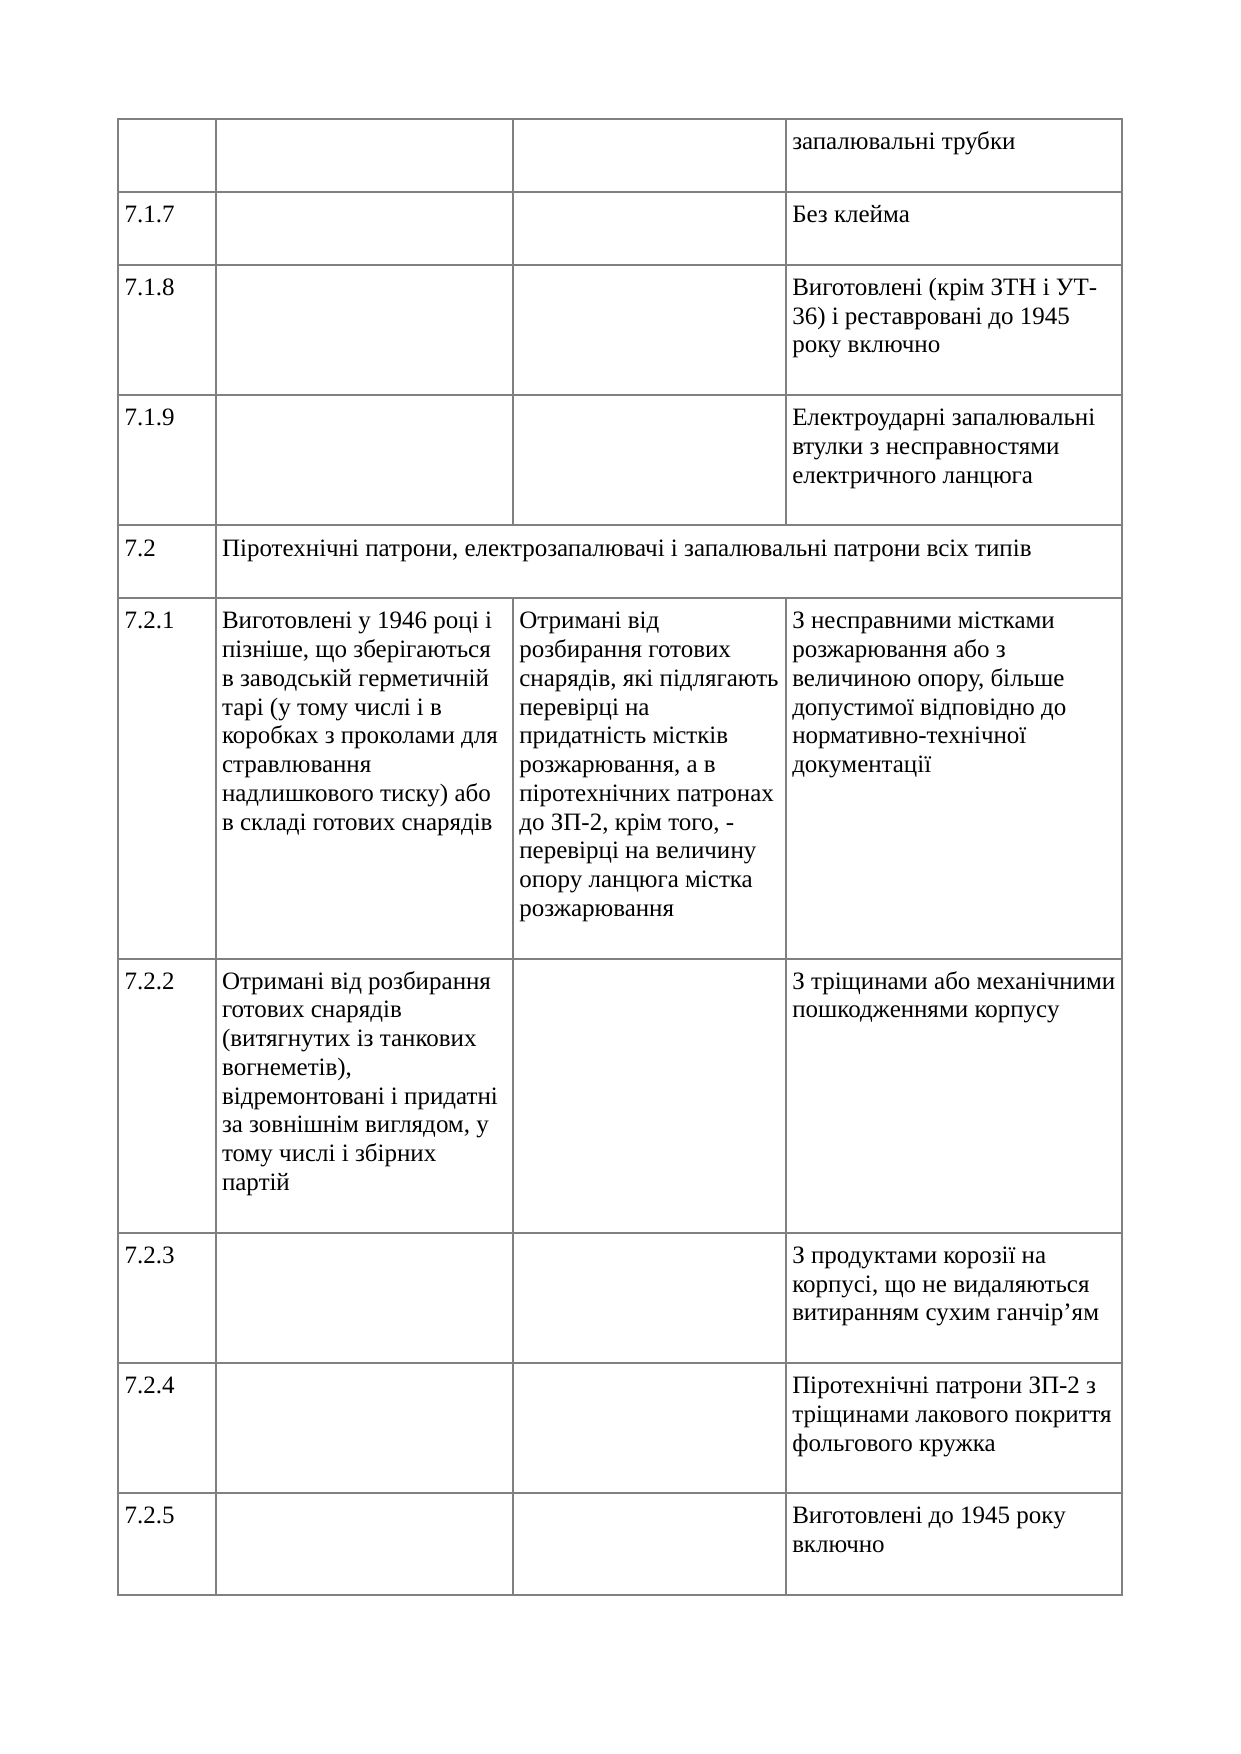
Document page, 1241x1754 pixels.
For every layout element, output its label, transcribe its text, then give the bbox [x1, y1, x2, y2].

table_cell 7.1.9 [119, 396, 215, 524]
table_cell [217, 396, 512, 524]
table_cell 7.1.7 [119, 193, 215, 264]
table_cell [514, 266, 785, 394]
table_cell Виготовлені (крім ЗТН і УТ-36) і реставровані до 1945 року включно [787, 266, 1121, 394]
table_cell [217, 1364, 512, 1492]
table_cell [217, 120, 512, 191]
table_cell [514, 396, 785, 524]
table_cell Електроударні запалювальні втулки з несправностями електричного ланцюга [787, 396, 1121, 524]
table_cell Піротехнічні патрони ЗП-2 з тріщинами лакового покриття фольгового кружка [787, 1364, 1121, 1492]
table_cell 7.2.4 [119, 1364, 215, 1492]
table_cell [514, 1234, 785, 1362]
table_cell [217, 193, 512, 264]
table_cell З несправними містками розжарювання або з величиною опору, більше допустимої відповідно до нормативно-технічної документації [787, 599, 1121, 957]
table_cell З тріщинами або механічними пошкодженнями корпусу [787, 960, 1121, 1232]
table_cell Отримані від розбирання готових снарядів (витягнутих із танкових вогнеметів), відремонтовані і придатні за зовнішнім виглядом, у тому числі і збірних партій [217, 960, 512, 1232]
table_cell 7.2.5 [119, 1494, 215, 1594]
table_cell [514, 193, 785, 264]
table_cell 7.2.1 [119, 599, 215, 957]
table_cell 7.1.8 [119, 266, 215, 394]
table_cell [119, 120, 215, 191]
table_cell [514, 120, 785, 191]
table_cell Піротехнічні патрони, електрозапалювачі і запалювальні патрони всіх типів [217, 526, 1121, 597]
table_cell Отримані від розбирання готових снарядів, які підлягають перевірці на придатність містків розжарювання, а в піротехнічних патронах до ЗП-2, крім того, - перевірці на величину опору ланцюга містка розжарювання [514, 599, 785, 957]
table_cell запалювальні трубки [787, 120, 1121, 191]
table_cell [514, 1364, 785, 1492]
table_cell [217, 266, 512, 394]
table_cell [514, 960, 785, 1232]
table_cell 7.2.2 [119, 960, 215, 1232]
table_cell [217, 1494, 512, 1594]
table_cell Виготовлені до 1945 року включно [787, 1494, 1121, 1594]
table_cell Без клейма [787, 193, 1121, 264]
table_cell 7.2 [119, 526, 215, 597]
table_cell [217, 1234, 512, 1362]
table_cell 7.2.3 [119, 1234, 215, 1362]
table_cell З продуктами корозії на корпусі, що не видаляються витиранням сухим ганчір’ям [787, 1234, 1121, 1362]
table_cell Виготовлені у 1946 році і пізніше, що зберігаються в заводській герметичній тарі (у тому числі і в коробках з проколами для стравлювання надлишкового тиску) або в складі готових снарядів [217, 599, 512, 957]
table_cell [514, 1494, 785, 1594]
